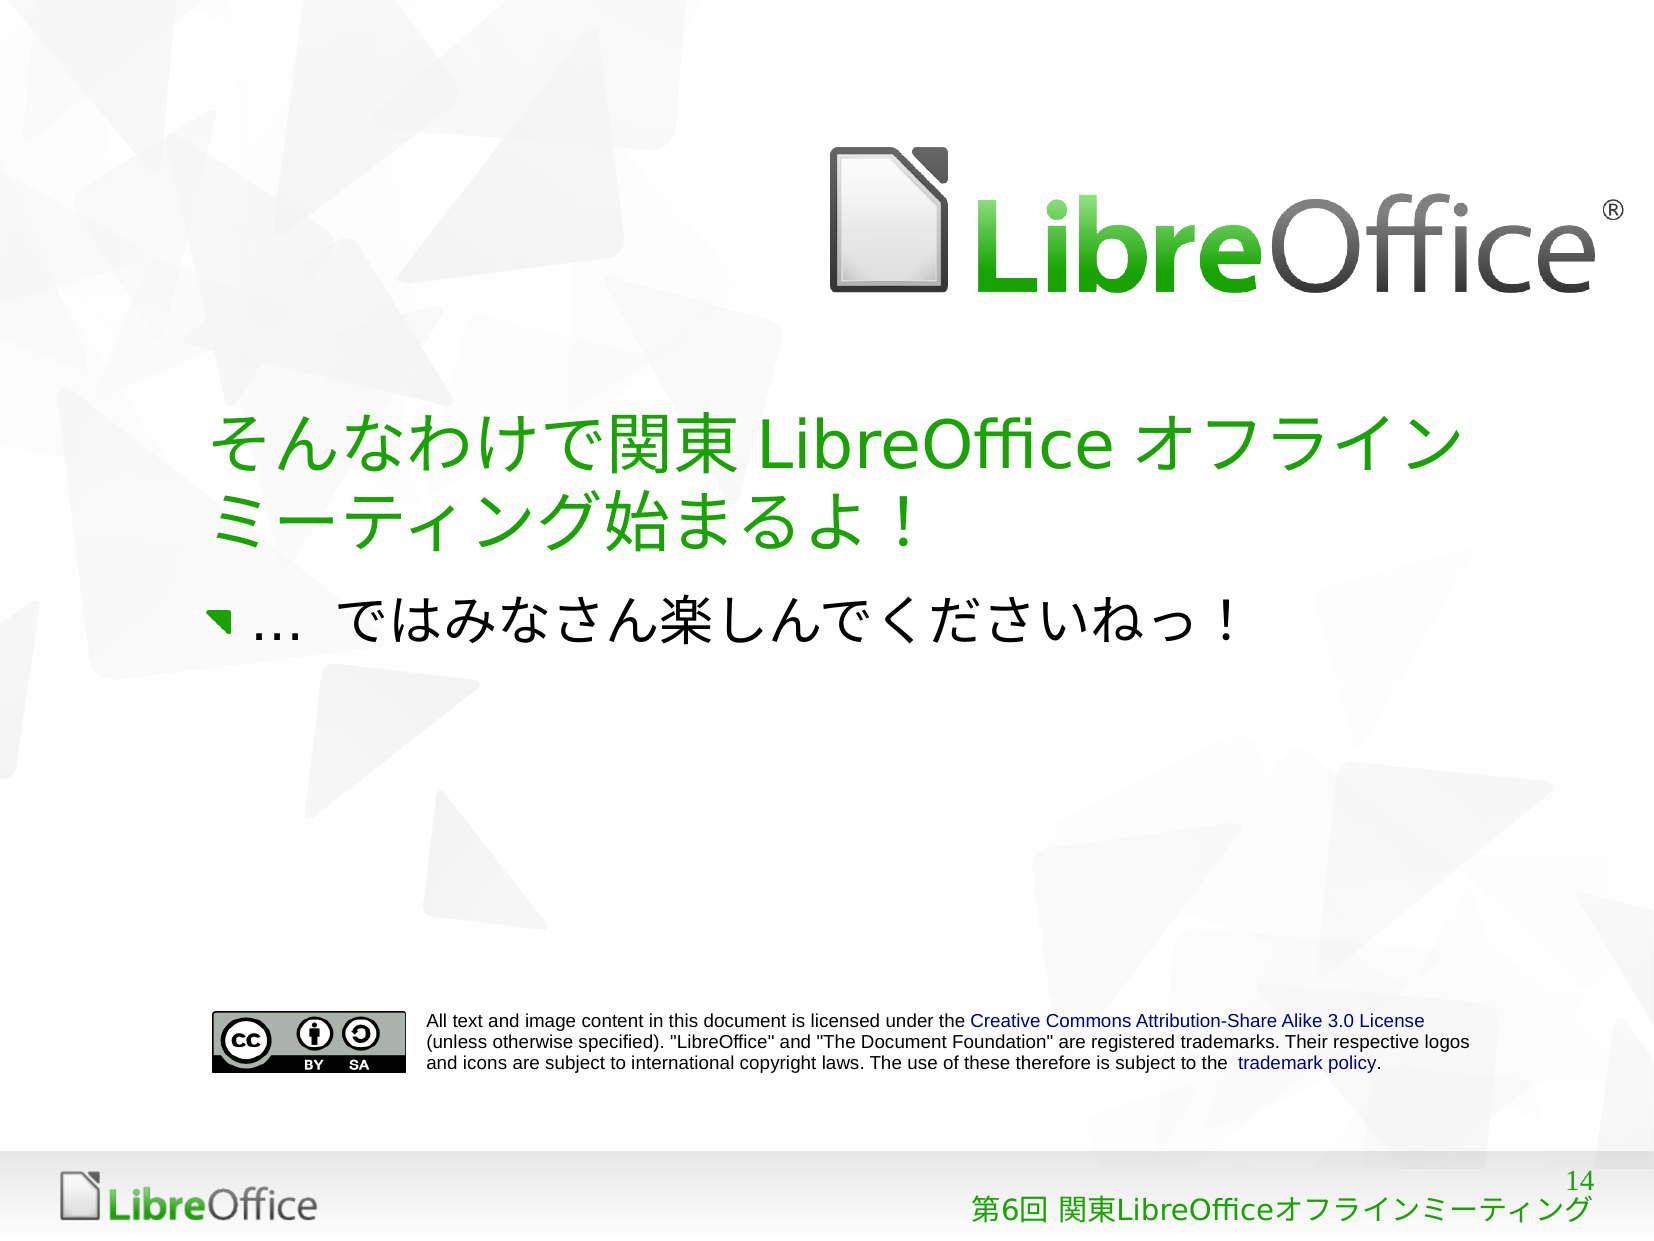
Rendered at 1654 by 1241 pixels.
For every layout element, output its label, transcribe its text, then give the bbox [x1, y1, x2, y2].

picture [41, 1152, 337, 1240]
picture [915, 548, 1654, 1169]
list … ではみなさん楽しんでくださいねっ！ [206, 590, 1477, 945]
picture [212, 1011, 406, 1073]
picture [0, 0, 1654, 930]
title そんなわけで関東LibreOfficeオフライン ミーティング始まるよ！ [206, 395, 1477, 573]
